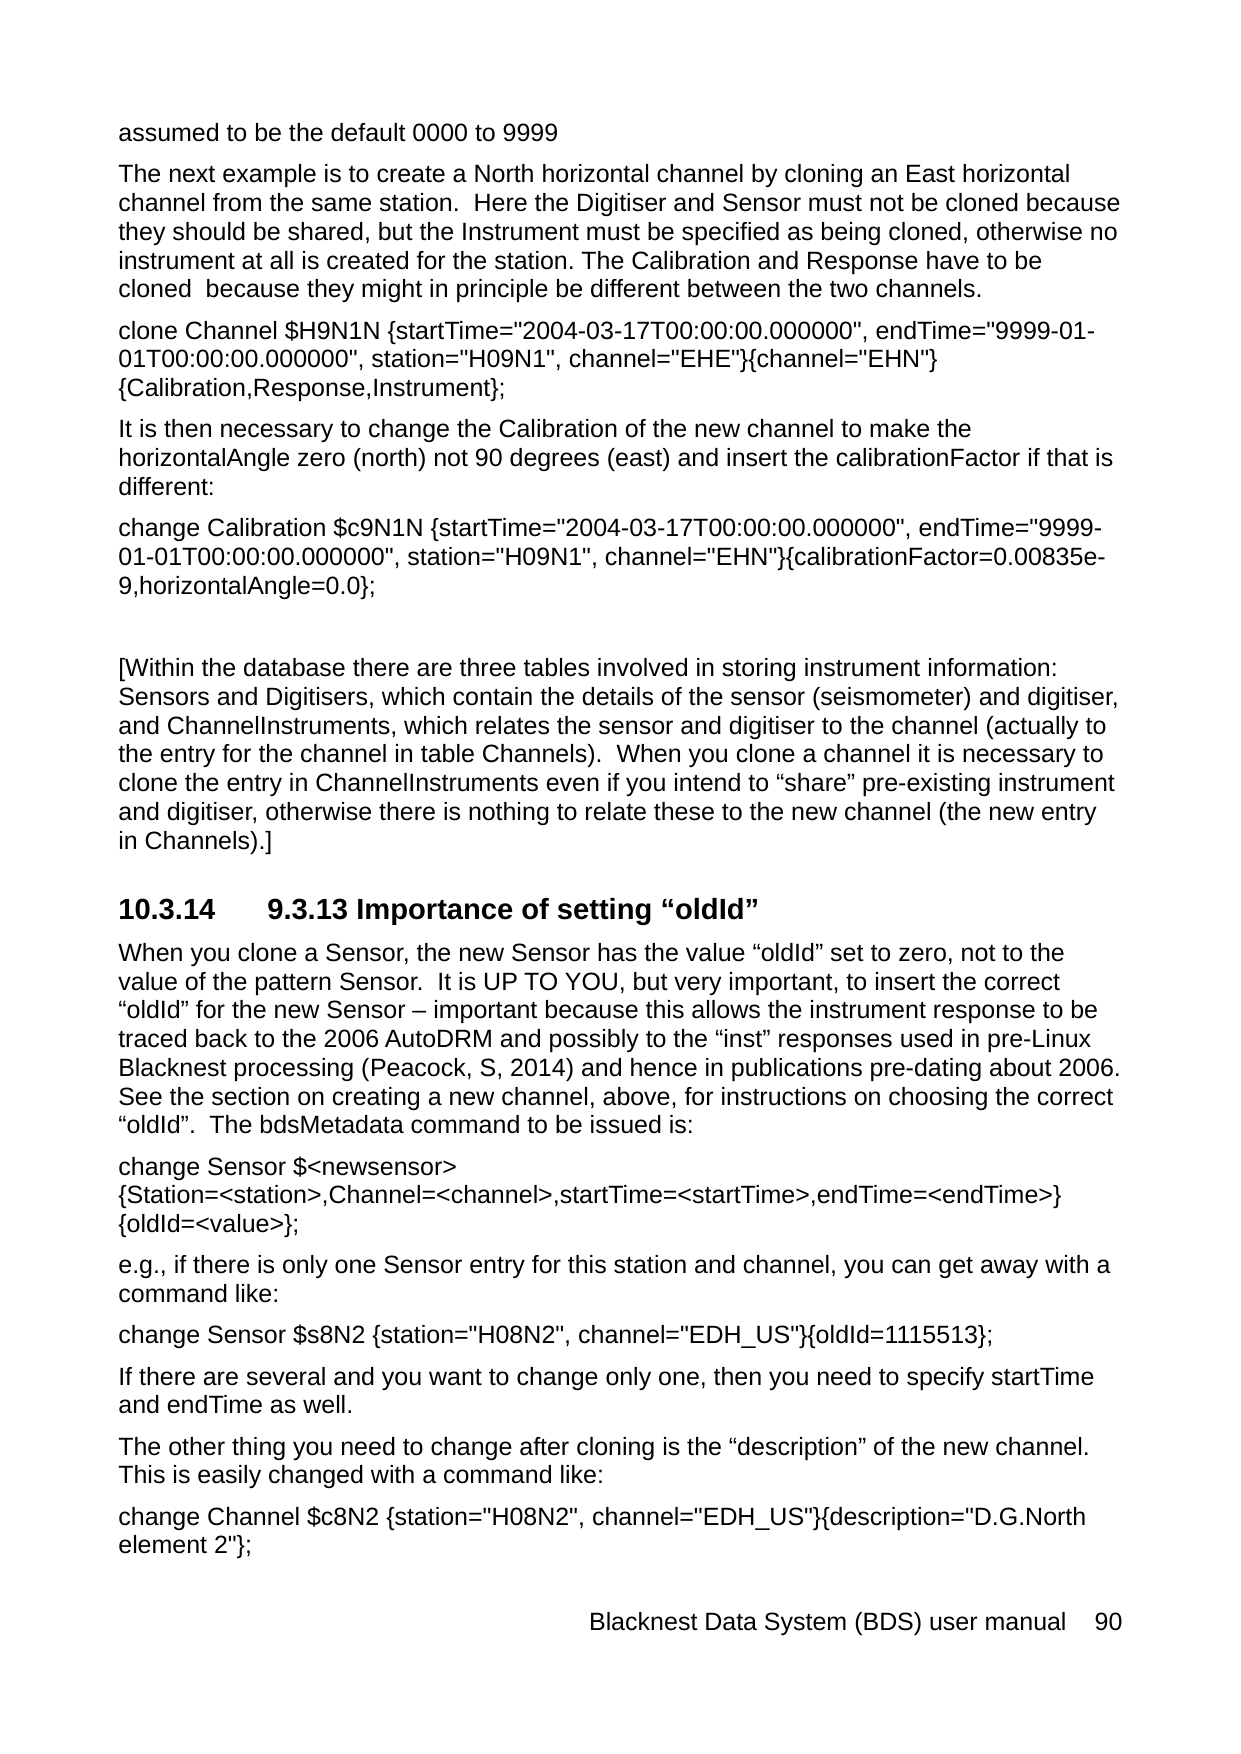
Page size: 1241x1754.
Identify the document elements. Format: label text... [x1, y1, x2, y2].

subtitle 9.3.13 Importance of setting “oldId” [118, 892, 1122, 925]
text change Sensor $<newsensor> {Station=<station>,Channel=<channel>,startTime=<startTime>,endTime=<endTime>}{oldId=<value>}; [118, 1152, 1122, 1238]
text It is then necessary to change the Calibration of the new channel to make the horizontalAngle zero (north) not 90 degrees (east) and insert the calibrationFactor if that is different: [118, 414, 1122, 501]
text clone Channel $H9N1N {startTime="2004-03-17T00:00:00.000000", endTime="9999-01-01T00:00:00.000000", station="H09N1", channel="EHE"}{channel="EHN"}{Calibration,Response,Instrument}; [118, 316, 1122, 402]
text assumed to be the default 0000 to 9999 [118, 118, 1122, 147]
text change Calibration $c9N1N {startTime="2004-03-17T00:00:00.000000", endTime="9999-01-01T00:00:00.000000", station="H09N1", channel="EHN"}{calibrationFactor=0.00835e-9,horizontalAngle=0.0}; [118, 513, 1122, 599]
text The other thing you need to change after cloning is the “description” of the new channel. This is easily changed with a command like: [118, 1432, 1122, 1489]
text The next example is to create a North horizontal channel by cloning an East horizontal channel from the same station. Here the Digitiser and Sensor must not be cloned because they should be shared, but the Instrument must be specified as being cloned, otherwise no instrument at all is created for the station. The Calibration and Response have to be cloned because they might in principle be different between the two channels. [118, 159, 1122, 303]
text [Within the database there are three tables involved in storing instrument information: Sensors and Digitisers, which contain the details of the sensor (seismometer) and digitiser, and ChannelInstruments, which relates the sensor and digitiser to the channel (actually to the entry for the channel in table Channels). When you clone a channel it is necessary to clone the entry in ChannelInstruments even if you intend to “share” pre-existing instrument and digitiser, otherwise there is nothing to relate these to the new channel (the new entry in Channels).] [118, 653, 1122, 854]
text change Channel $c8N2 {station="H08N2", channel="EDH_US"}{description="D.G.North element 2"}; [118, 1502, 1122, 1559]
text If there are several and you want to change only one, then you need to specify startTime and endTime as well. [118, 1362, 1122, 1419]
text e.g., if there is only one Sensor entry for this station and channel, you can get away with a command like: [118, 1250, 1122, 1308]
text When you clone a Sensor, the new Sensor has the value “oldId” set to zero, not to the value of the pattern Sensor. It is UP TO YOU, but very important, to insert the correct “oldId” for the new Sensor – important because this allows the instrument response to be traced back to the 2006 AutoDRM and possibly to the “inst” responses used in pre-Linux Blacknest processing (Peacock, S, 2014) and hence in publications pre-dating about 2006. See the section on creating a new channel, above, for instructions on choosing the correct “oldId”. The bdsMetadata command to be issued is: [118, 938, 1122, 1139]
text change Sensor $s8N2 {station="H08N2", channel="EDH_US"}{oldId=1115513}; [118, 1320, 1122, 1349]
